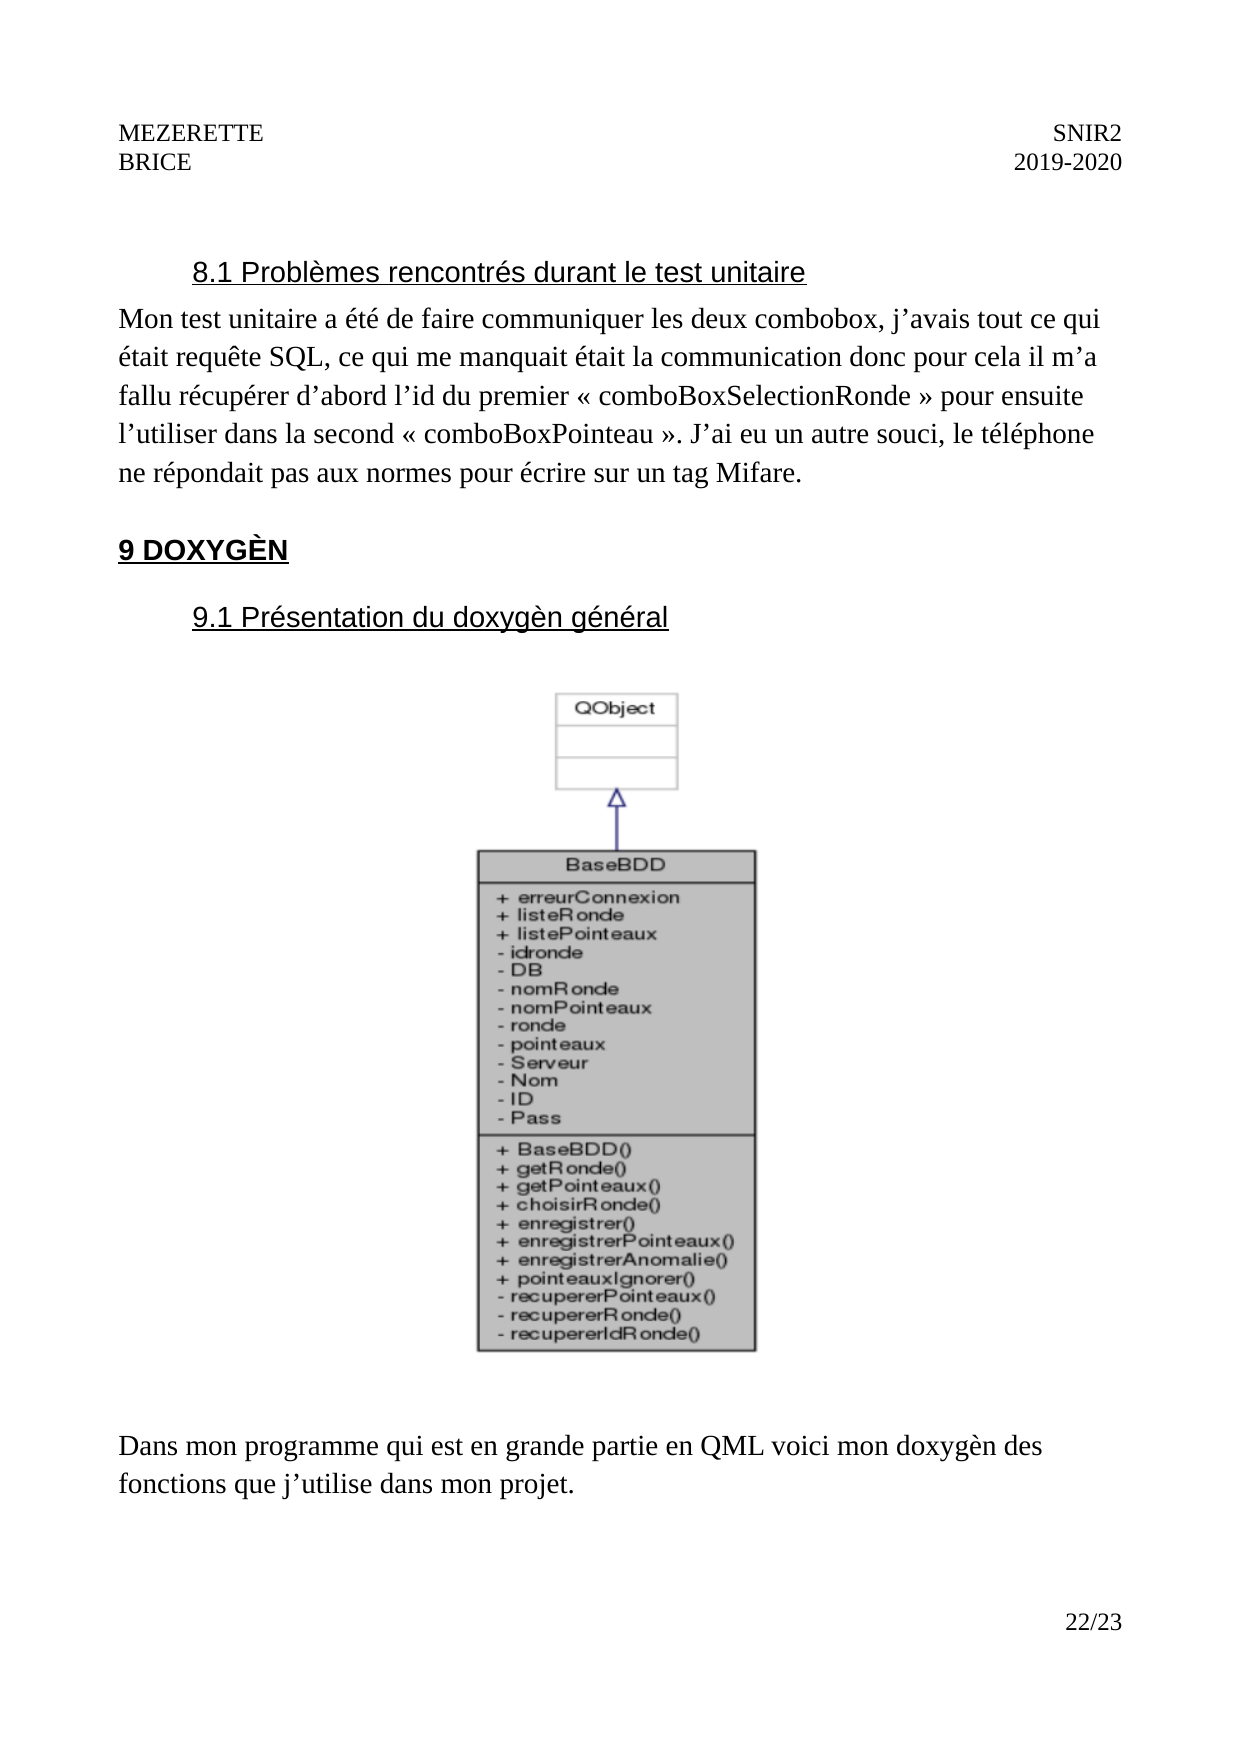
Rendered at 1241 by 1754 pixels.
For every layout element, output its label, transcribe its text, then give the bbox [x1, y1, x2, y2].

subtitle 8.1 Problèmes rencontrés durant le test unitaire [118, 255, 1122, 288]
text Mon test unitaire a été de faire communiquer les deux combobox, j’avais tout ce qui était requête SQL, ce qui me manquait était la communication donc pour cela il m’a fallu récupérer d’abord l’id du premier « comboBoxSelectionRonde » pour ensuite l’utiliser dans la second « comboBoxPointeau ». J’ai eu un autre souci, le téléphone ne répondait pas aux normes pour écrire sur un tag Mifare. [118, 301, 1122, 488]
subtitle 9.1 Présentation du doxygèn général [118, 600, 1122, 633]
subtitle 9 DOXYGÈN [118, 533, 1122, 567]
picture [331, 646, 909, 1390]
text Dans mon programme qui est en grande partie en QML voici mon doxygèn des fonctions que j’utilise dans mon projet. [118, 1428, 1122, 1500]
